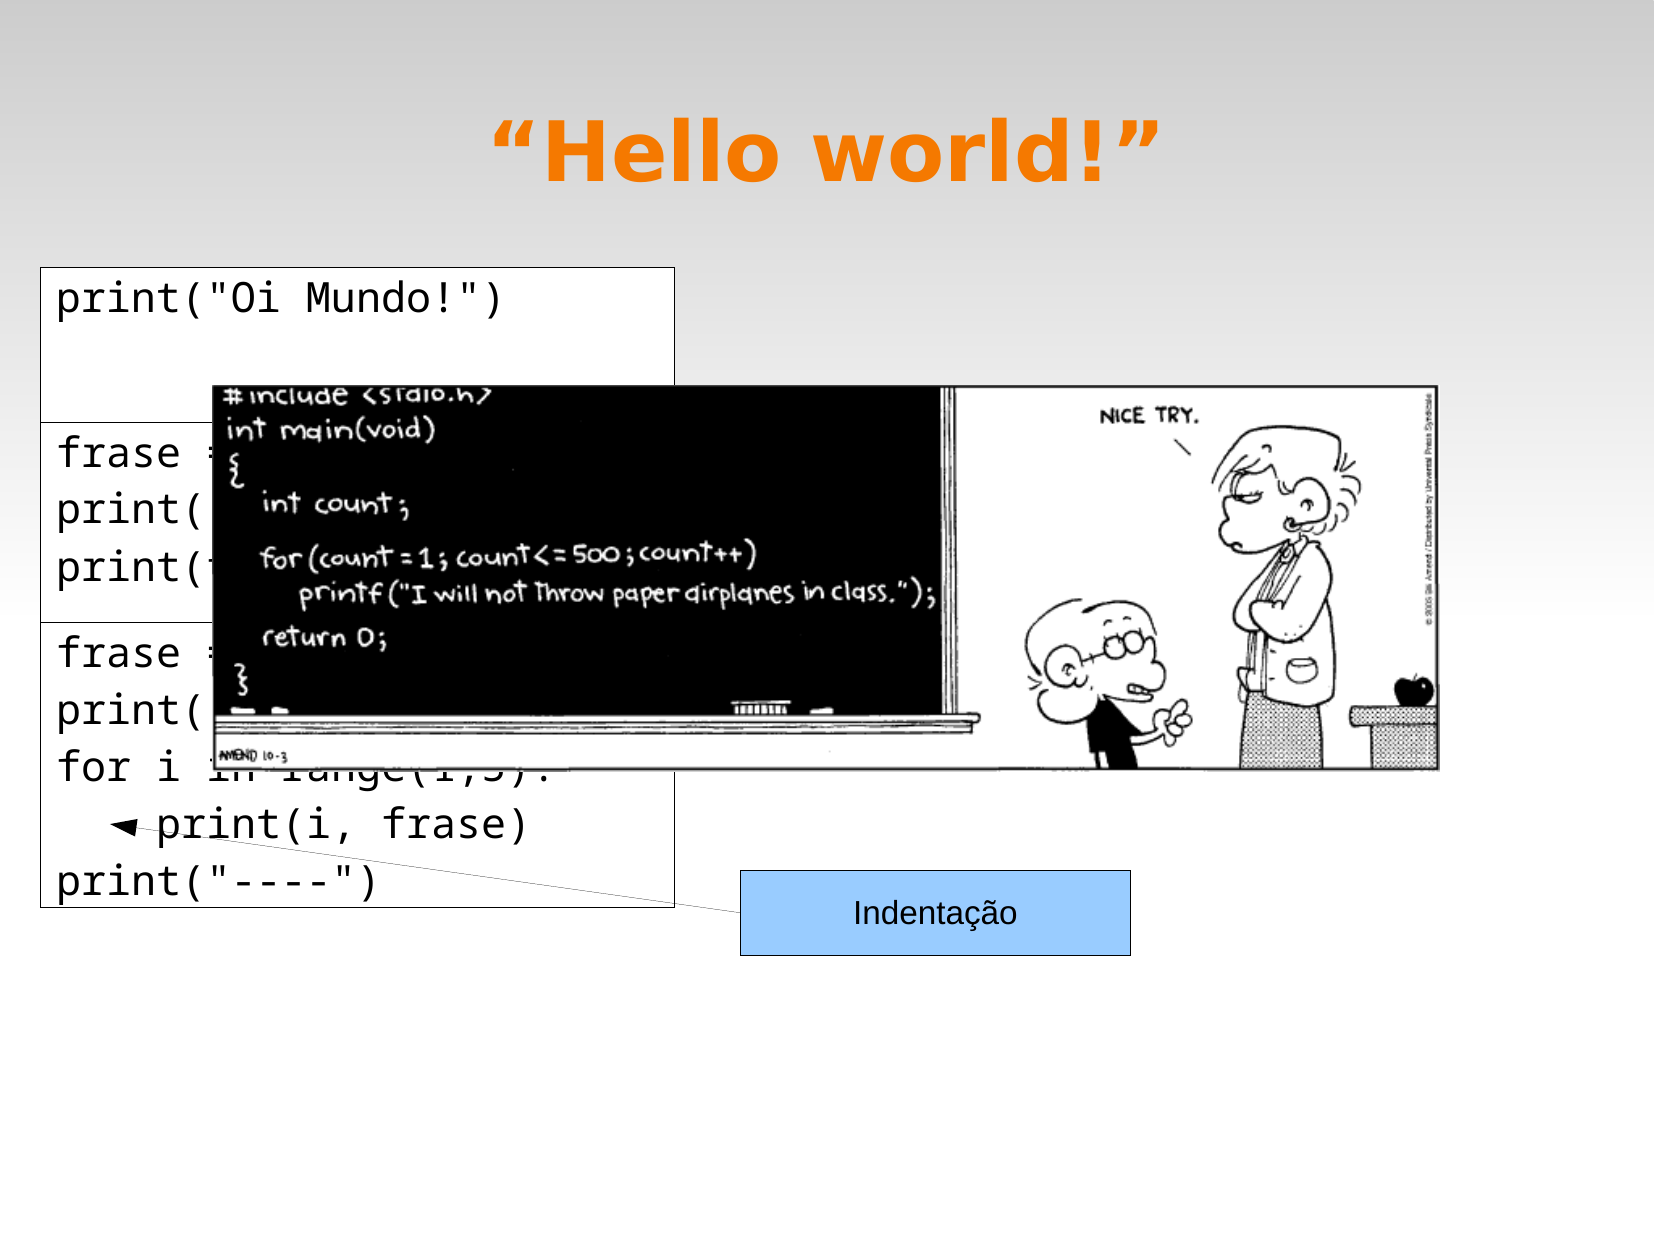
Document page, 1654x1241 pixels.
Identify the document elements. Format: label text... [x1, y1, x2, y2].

title “Hello world!” [82, 49, 1571, 257]
picture [212, 385, 1440, 772]
text_box frase = raw_input() print("----") print(frase) [40, 439, 212, 622]
text_box Indentação [740, 870, 1131, 956]
text_box frase = raw_input() print("----") for i in range(1,5): print(i, frase) print("----") [40, 644, 675, 887]
text_box print("Oi Mundo!") [40, 275, 675, 422]
